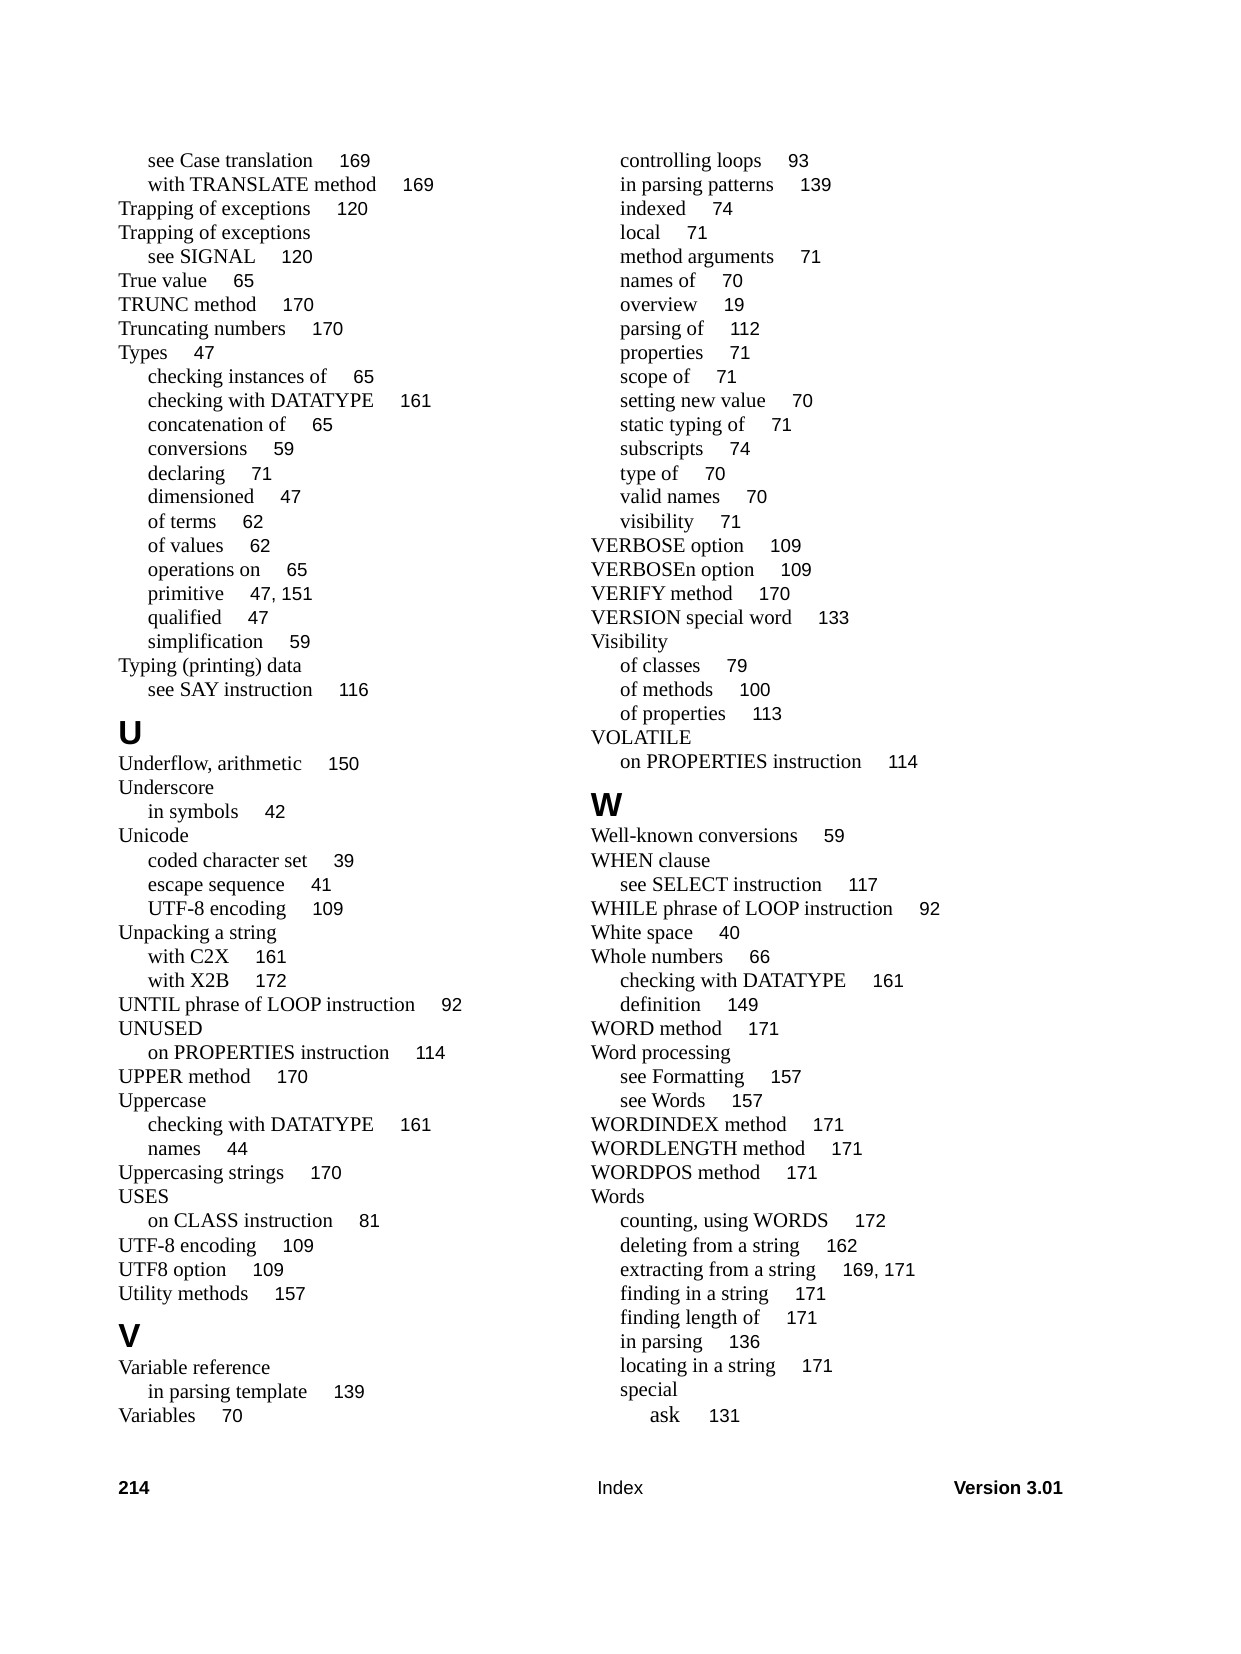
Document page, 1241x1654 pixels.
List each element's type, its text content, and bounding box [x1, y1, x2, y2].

text USES [118, 1184, 591, 1208]
text with C2X 161 [148, 944, 591, 968]
text controlling loops 93 [620, 148, 1063, 172]
text of methods 100 [620, 677, 1063, 701]
text special [620, 1377, 1063, 1401]
text Well-known conversions 59 [591, 823, 1063, 847]
text Whole numbers 66 [591, 944, 1063, 968]
text VERSION special word 133 [591, 605, 1063, 629]
text UNTIL phrase of LOOP instruction 92 [118, 992, 591, 1016]
text parsing of 112 [620, 316, 1063, 340]
text Truncating numbers 170 [118, 316, 591, 340]
text names of 70 [620, 268, 1063, 292]
text of values 62 [148, 533, 591, 557]
text V [118, 1316, 591, 1355]
text of terms 62 [148, 508, 591, 533]
text Underflow, arithmetic 150 [118, 751, 591, 775]
text local 71 [620, 220, 1063, 244]
text UTF-8 encoding 109 [148, 896, 591, 920]
text WHEN clause [591, 847, 1063, 872]
text on CLASS instruction 81 [148, 1208, 591, 1232]
text Visibility [591, 629, 1063, 653]
text TRUNC method 170 [118, 292, 591, 316]
text names 44 [148, 1136, 591, 1160]
text dimensioned 47 [148, 484, 591, 508]
text qualified 47 [148, 605, 591, 629]
text in symbols 42 [148, 799, 591, 823]
text Uppercasing strings 170 [118, 1160, 591, 1184]
text indexed 74 [620, 196, 1063, 220]
text ask 131 [649, 1401, 1063, 1427]
text in parsing patterns 139 [620, 172, 1063, 196]
text Word processing [591, 1040, 1063, 1064]
text see SAY instruction 116 [148, 677, 591, 701]
text VERBOSE option 109 [591, 533, 1063, 557]
text on PROPERTIES instruction 114 [620, 749, 1063, 773]
text in parsing template 139 [148, 1379, 591, 1403]
text WORDPOS method 171 [591, 1160, 1063, 1184]
text definition 149 [620, 992, 1063, 1016]
text locating in a string 171 [620, 1353, 1063, 1377]
text of properties 113 [620, 701, 1063, 725]
text visibility 71 [620, 508, 1063, 533]
text conversions 59 [148, 436, 591, 460]
text simplification 59 [148, 629, 591, 653]
text see Words 157 [620, 1088, 1063, 1112]
text finding length of 171 [620, 1305, 1063, 1329]
text declaring 71 [148, 460, 591, 484]
text static typing of 71 [620, 412, 1063, 436]
text VERIFY method 170 [591, 581, 1063, 605]
text UTF-8 encoding 109 [118, 1232, 591, 1257]
text escape sequence 41 [148, 872, 591, 896]
text WHILE phrase of LOOP instruction 92 [591, 896, 1063, 920]
text extracting from a string 169, 171 [620, 1257, 1063, 1281]
text see SELECT instruction 117 [620, 872, 1063, 896]
text W [591, 785, 1063, 823]
text True value 65 [118, 268, 591, 292]
text of classes 79 [620, 653, 1063, 677]
text VERBOSEn option 109 [591, 557, 1063, 581]
text subscripts 74 [620, 436, 1063, 460]
text valid names 70 [620, 484, 1063, 508]
text type of 70 [620, 460, 1063, 484]
text Unicode [118, 823, 591, 847]
text Variable reference [118, 1355, 591, 1379]
text with TRANSLATE method 169 [148, 172, 591, 196]
text WORD method 171 [591, 1016, 1063, 1040]
text in parsing 136 [620, 1329, 1063, 1353]
text concatenation of 65 [148, 412, 591, 436]
text Variables 70 [118, 1403, 591, 1427]
text primitive 47, 151 [148, 581, 591, 605]
text UPPER method 170 [118, 1064, 591, 1088]
text Uppercase [118, 1088, 591, 1112]
text Underscore [118, 775, 591, 799]
text checking with DATATYPE 161 [148, 388, 591, 412]
text see Formatting 157 [620, 1064, 1063, 1088]
text overview 19 [620, 292, 1063, 316]
text checking with DATATYPE 161 [148, 1112, 591, 1136]
text finding in a string 171 [620, 1281, 1063, 1305]
text setting new value 70 [620, 388, 1063, 412]
text VOLATILE [591, 725, 1063, 749]
text Unpacking a string [118, 920, 591, 944]
text Trapping of exceptions [118, 220, 591, 244]
text Words [591, 1184, 1063, 1208]
text method arguments 71 [620, 244, 1063, 268]
text checking with DATATYPE 161 [620, 968, 1063, 992]
text on PROPERTIES instruction 114 [148, 1040, 591, 1064]
text scope of 71 [620, 364, 1063, 388]
text WORDINDEX method 171 [591, 1112, 1063, 1136]
text WORDLENGTH method 171 [591, 1136, 1063, 1160]
text Trapping of exceptions 120 [118, 196, 591, 220]
text operations on 65 [148, 557, 591, 581]
text UTF8 option 109 [118, 1257, 591, 1281]
text counting, using WORDS 172 [620, 1208, 1063, 1232]
text UNUSED [118, 1016, 591, 1040]
text checking instances of 65 [148, 364, 591, 388]
text with X2B 172 [148, 968, 591, 992]
text properties 71 [620, 340, 1063, 364]
text Types 47 [118, 340, 591, 364]
text White space 40 [591, 920, 1063, 944]
text Utility methods 157 [118, 1281, 591, 1305]
text Typing (printing) data [118, 653, 591, 677]
text see SIGNAL 120 [148, 244, 591, 268]
text see Case translation 169 [148, 148, 591, 172]
text U [118, 713, 591, 751]
text deleting from a string 162 [620, 1232, 1063, 1257]
text coded character set 39 [148, 847, 591, 872]
